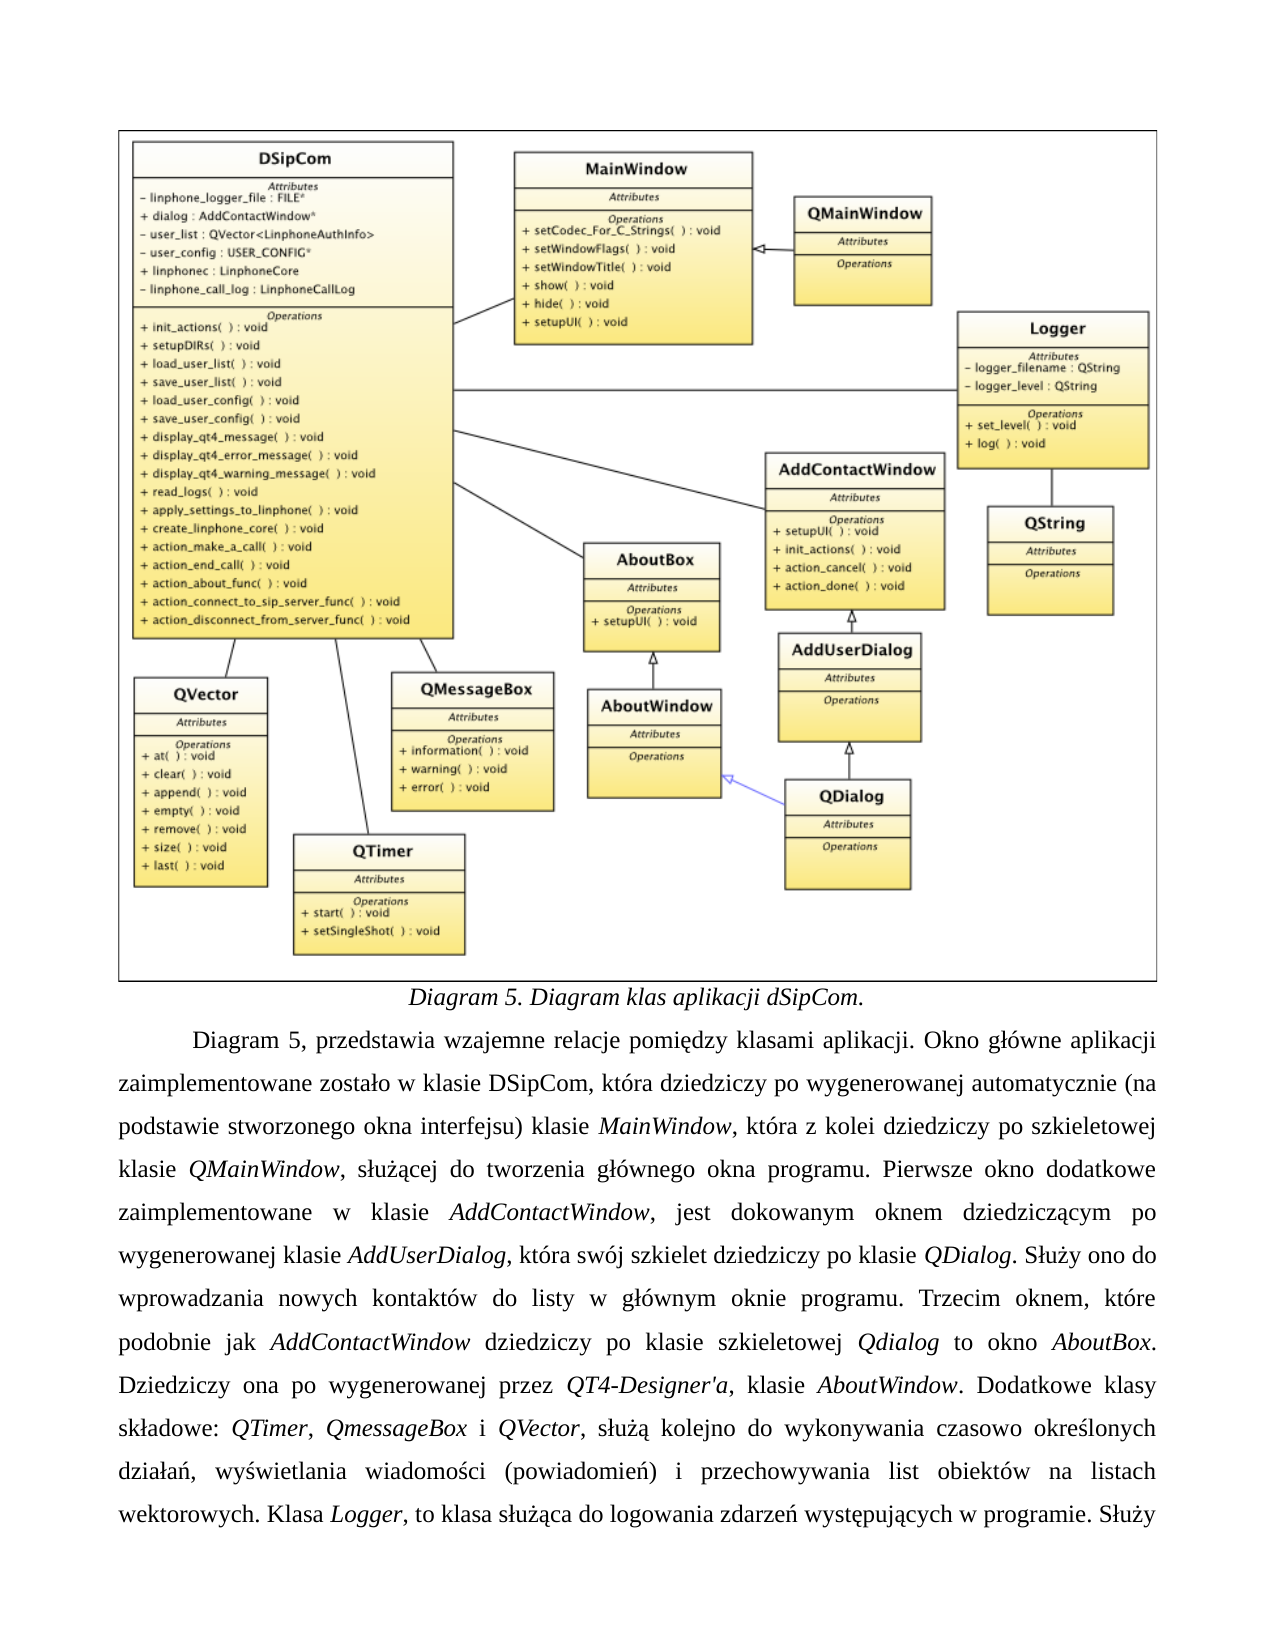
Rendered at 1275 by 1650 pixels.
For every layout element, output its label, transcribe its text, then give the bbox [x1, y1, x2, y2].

text Diagram 5. Diagram klas aplikacji dSipCom. [118, 982, 1157, 1010]
text Diagram 5, przedstawia wzajemne relacje pomiędzy klasami aplikacji. Okno główne aplikacji zaimplementowane zostało w klasie DSipCom, która dziedziczy po wygenerowanej automatycznie (na podstawie stworzonego okna interfejsu) klasie MainWindow, która z kolei dziedziczy po szkieletowej klasie QMainWindow, służącej do tworzenia głównego okna programu. Pierwsze okno dodatkowe zaimplementowane w klasie AddContactWindow, jest dokowanym oknem dziedziczącym po wygenerowanej klasie AddUserDialog, która swój szkielet dziedziczy po klasie QDialog. Służy ono do wprowadzania nowych kontaktów do listy w głównym oknie programu. Trzecim oknem, które podobnie jak AddContactWindow dziedziczy po klasie szkieletowej Qdialog to okno AboutBox. Dziedziczy ona po wygenerowanej przez QT4-Designer'a, klasie AboutWindow. Dodatkowe klasy składowe: QTimer, QmessageBox i QVector, służą kolejno do wykonywania czasowo określonych działań, wyświetlania wiadomości (powiadomień) i przechowywania list obiektów na listach wektorowych. Klasa Logger, to klasa służąca do logowania zdarzeń występujących w programie. Służy [118, 1010, 1157, 1528]
picture [118, 130, 1158, 982]
